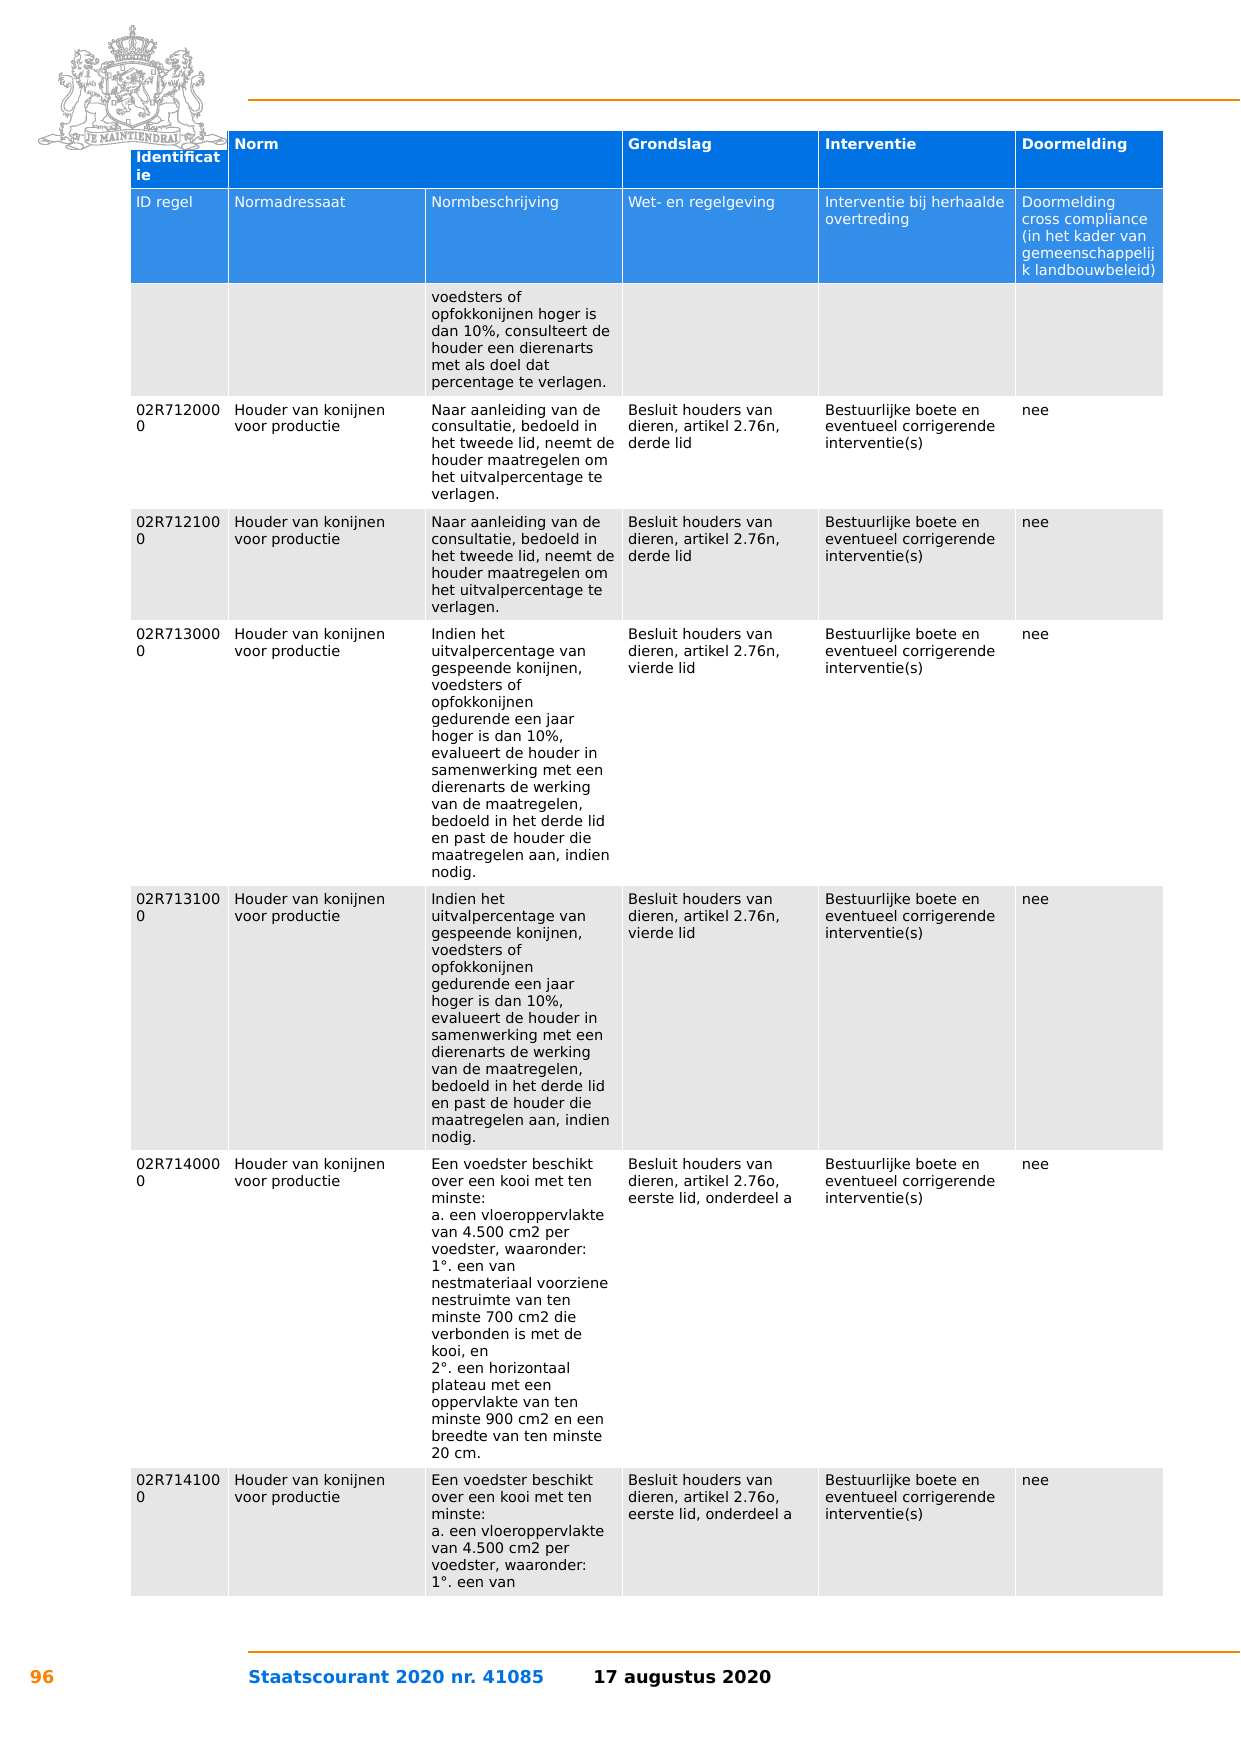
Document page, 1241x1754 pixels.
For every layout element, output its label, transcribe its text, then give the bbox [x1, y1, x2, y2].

table_cell 02R7120000 [131, 397, 228, 508]
table_cell nee [1016, 397, 1163, 508]
table_header Doormelding [1016, 131, 1163, 188]
table_cell [229, 284, 425, 396]
table_cell voedsters of opfokkonijnen hoger is dan 10%, consulteert de houder een dierenarts met als doel dat percentage te verlagen. [426, 284, 622, 396]
table_cell 02R7131000 [131, 886, 228, 1150]
table_cell Naar aanleiding van de consultatie, bedoeld in het tweede lid, neemt de houder maatregelen om het uitvalpercentage te verlagen. [426, 509, 622, 620]
table_cell Bestuurlijke boete en eventueel corrigerende interventie(s) [819, 1151, 1015, 1466]
table_cell Bestuurlijke boete en eventueel corrigerende interventie(s) [819, 621, 1015, 885]
table_cell Een voedster beschikt over een kooi met ten minste: a. een vloeroppervlakte van 4.500 cm2 per voedster, waaronder: 1°. een van [426, 1468, 622, 1596]
table_header Grondslag [623, 131, 818, 188]
table_cell Houder van konijnen voor productie [229, 621, 425, 885]
table_header Norm [229, 131, 622, 188]
table_cell nee [1016, 1468, 1163, 1596]
table_cell Houder van konijnen voor productie [229, 397, 425, 508]
table_header Identificatie [131, 131, 228, 188]
table_cell [1016, 284, 1163, 396]
table_cell Besluit houders van dieren, artikel 2.76n, derde lid [623, 509, 818, 620]
table_cell Normadressaat [229, 189, 425, 283]
table_cell Wet- en regelgeving [623, 189, 818, 283]
table_cell Bestuurlijke boete en eventueel corrigerende interventie(s) [819, 509, 1015, 620]
table_cell Normbeschrijving [426, 189, 622, 283]
table_cell Houder van konijnen voor productie [229, 886, 425, 1150]
table_cell nee [1016, 509, 1163, 620]
table_cell Houder van konijnen voor productie [229, 1151, 425, 1466]
table_cell Houder van konijnen voor productie [229, 1468, 425, 1596]
table_cell [131, 284, 228, 396]
table_cell 02R7141000 [131, 1468, 228, 1596]
table_cell ID regel [131, 189, 228, 283]
table_cell Naar aanleiding van de consultatie, bedoeld in het tweede lid, neemt de houder maatregelen om het uitvalpercentage te verlagen. [426, 397, 622, 508]
table_cell nee [1016, 886, 1163, 1150]
table_cell Besluit houders van dieren, artikel 2.76o, eerste lid, onderdeel a [623, 1468, 818, 1596]
table_cell Besluit houders van dieren, artikel 2.76n, vierde lid [623, 886, 818, 1150]
table_cell Doormelding cross compliance (in het kader van gemeenschappelijk landbouwbeleid) [1016, 189, 1163, 283]
table_cell Besluit houders van dieren, artikel 2.76n, vierde lid [623, 621, 818, 885]
table_cell Besluit houders van dieren, artikel 2.76n, derde lid [623, 397, 818, 508]
table_cell nee [1016, 1151, 1163, 1466]
table_cell Houder van konijnen voor productie [229, 509, 425, 620]
table_cell Bestuurlijke boete en eventueel corrigerende interventie(s) [819, 397, 1015, 508]
table_cell Bestuurlijke boete en eventueel corrigerende interventie(s) [819, 1468, 1015, 1596]
table_cell Indien het uitvalpercentage van gespeende konijnen, voedsters of opfokkonijnen gedurende een jaar hoger is dan 10%, evalueert de houder in samenwerking met een dierenarts de werking van de maatregelen, bedoeld in het derde lid en past de houder die maatregelen aan, indien nodig. [426, 886, 622, 1150]
table_cell [623, 284, 818, 396]
table_cell Interventie bij herhaalde overtreding [819, 189, 1015, 283]
table_cell Een voedster beschikt over een kooi met ten minste: a. een vloeroppervlakte van 4.500 cm2 per voedster, waaronder: 1°. een van nestmateriaal voorziene nestruimte van ten minste 700 cm2 die verbonden is met de kooi, en 2°. een horizontaal plateau met een oppervlakte van ten minste 900 cm2 en een breedte van ten minste 20 cm. [426, 1151, 622, 1466]
table_cell Indien het uitvalpercentage van gespeende konijnen, voedsters of opfokkonijnen gedurende een jaar hoger is dan 10%, evalueert de houder in samenwerking met een dierenarts de werking van de maatregelen, bedoeld in het derde lid en past de houder die maatregelen aan, indien nodig. [426, 621, 622, 885]
table_cell Besluit houders van dieren, artikel 2.76o, eerste lid, onderdeel a [623, 1151, 818, 1466]
table_header Interventie [819, 131, 1015, 188]
table_cell nee [1016, 621, 1163, 885]
table_cell 02R7140000 [131, 1151, 228, 1466]
table_cell [819, 284, 1015, 396]
picture [38, 25, 227, 150]
table_cell Bestuurlijke boete en eventueel corrigerende interventie(s) [819, 886, 1015, 1150]
table_cell 02R7130000 [131, 621, 228, 885]
table_cell 02R7121000 [131, 509, 228, 620]
